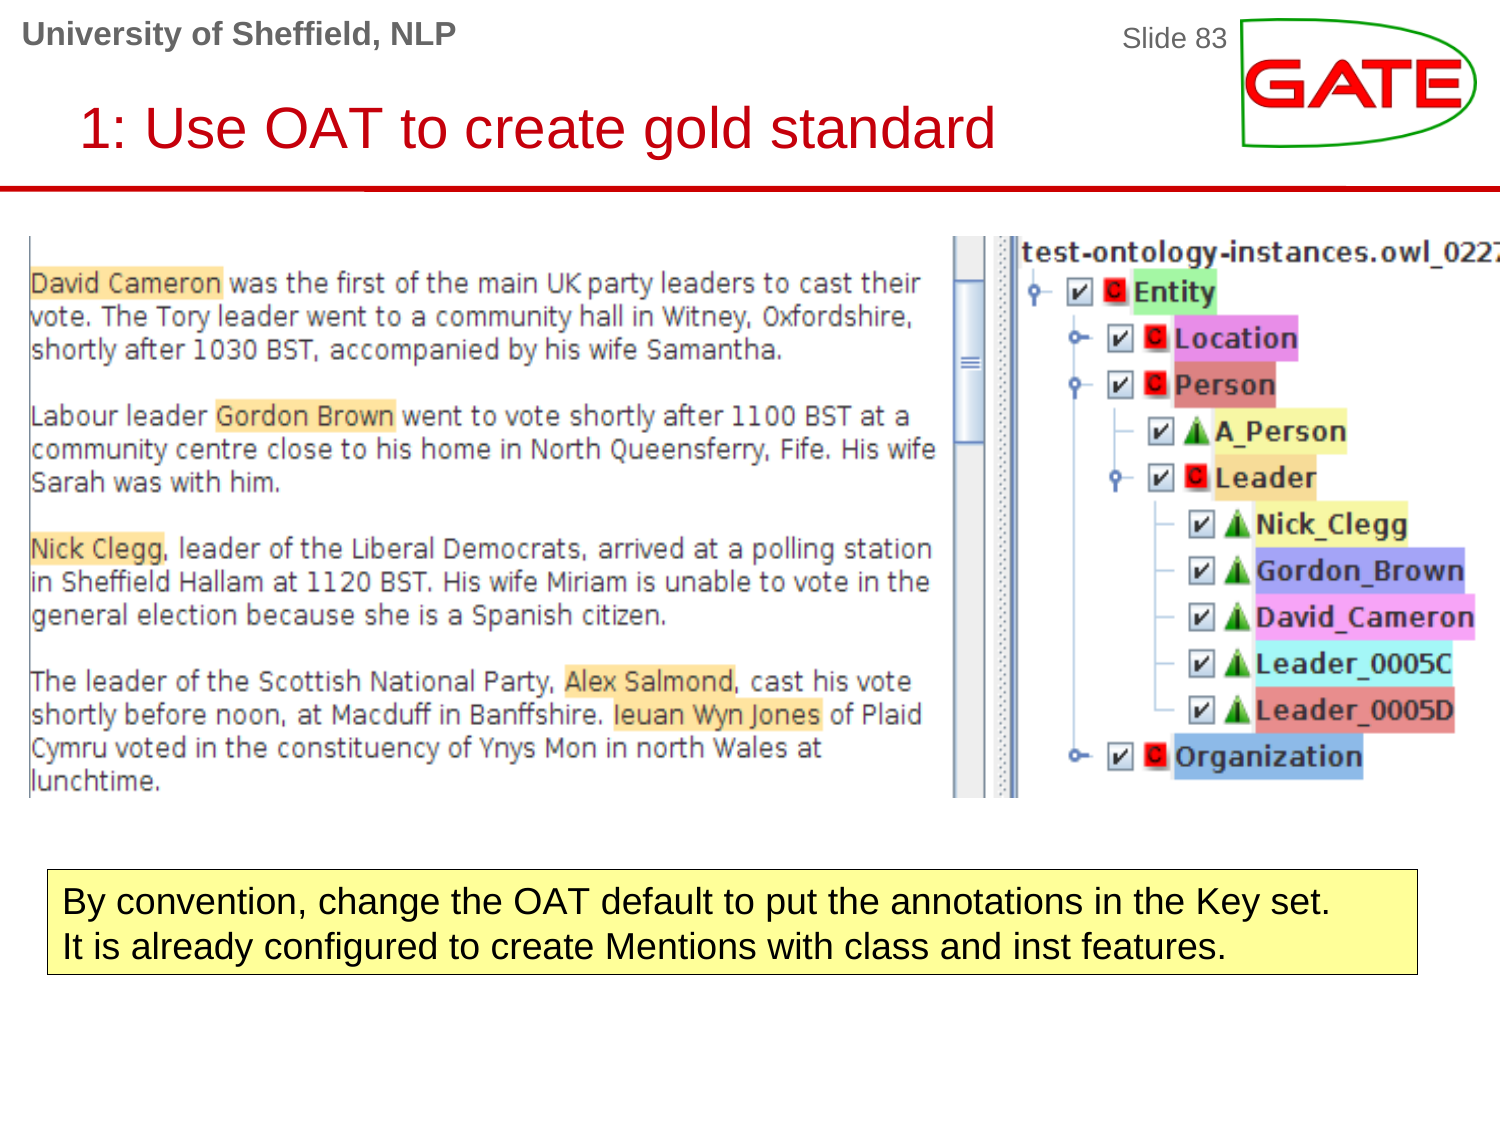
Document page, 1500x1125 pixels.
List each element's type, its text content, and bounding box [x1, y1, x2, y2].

title 1: Use OAT to create gold standard [79, 62, 1149, 197]
text_box By convention, change the OAT default to put the annotations in the Key set. It is already configured to create Mentions with class and inst features. [47, 869, 1418, 975]
picture [1240, 18, 1477, 148]
picture [29, 236, 1500, 798]
